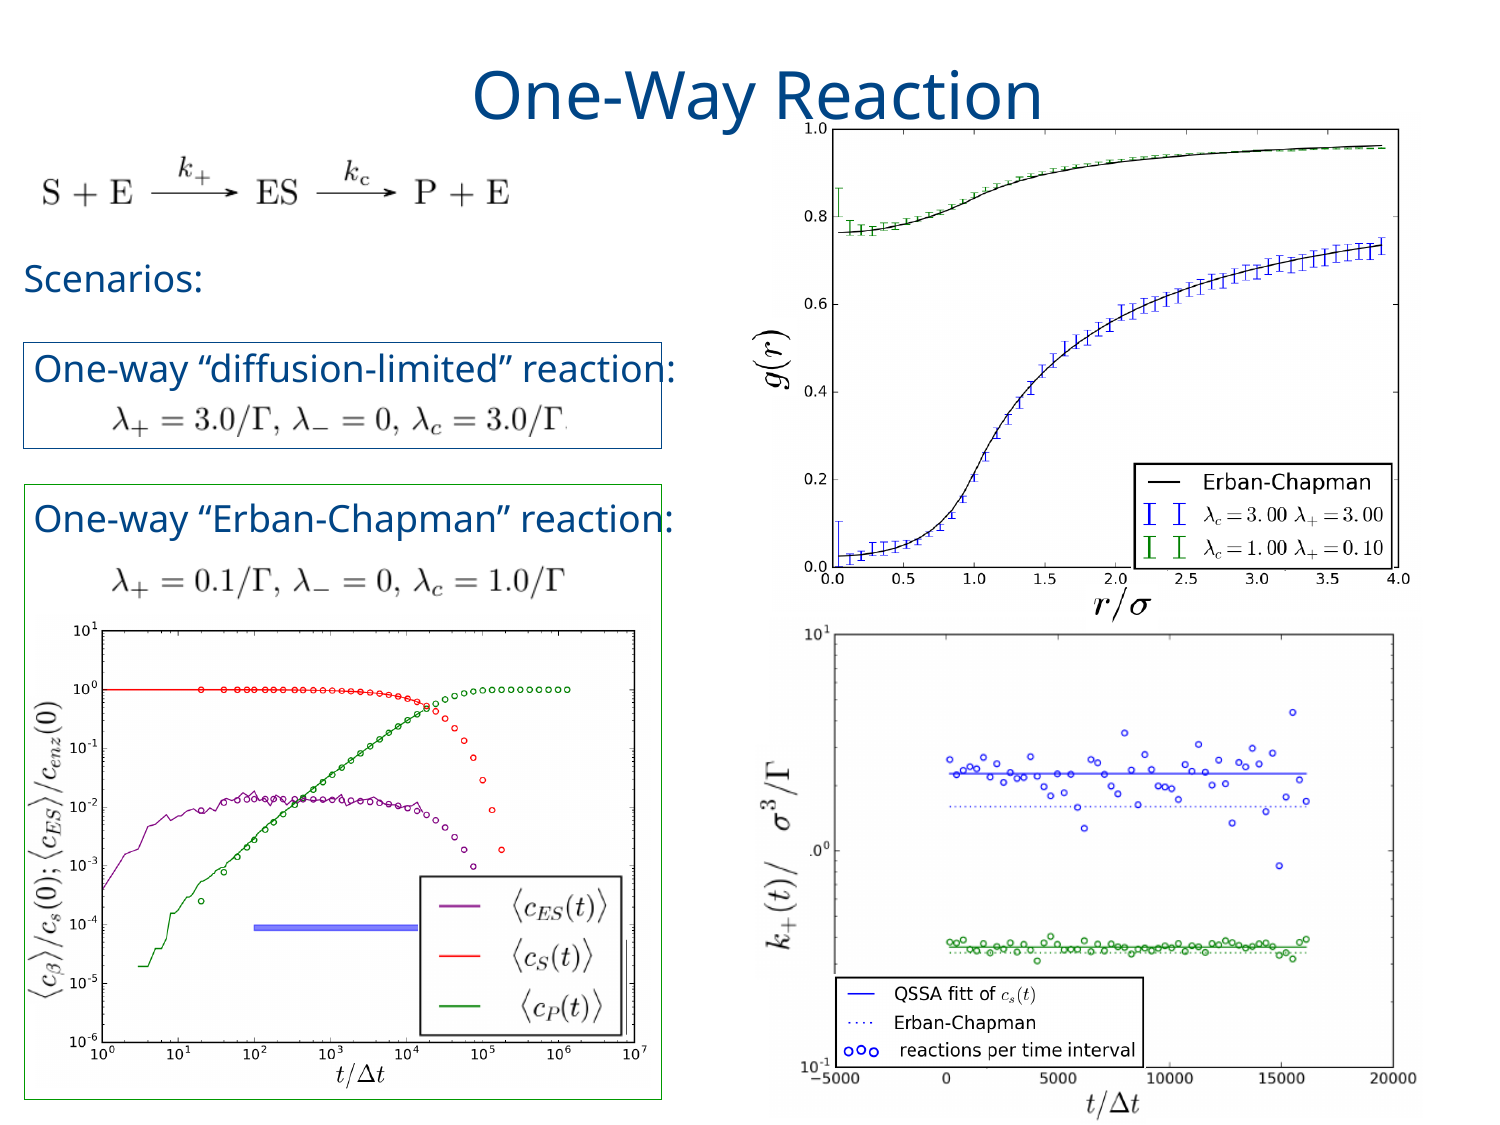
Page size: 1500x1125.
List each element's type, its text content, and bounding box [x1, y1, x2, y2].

list Scenarios: One-way “diffusion-limited” reaction: One-way “Erban-Chapman” reaction: [25, 485, 661, 721]
list Scenarios: One-way “diffusion-limited” reaction: One-way “Erban-Chapman” reaction: [23, 165, 1442, 721]
picture [35, 153, 520, 215]
picture [1131, 460, 1394, 571]
list Scenarios: One-way “diffusion-limited” reaction: One-way “Erban-Chapman” reaction: [24, 343, 661, 448]
picture [106, 543, 567, 611]
picture [744, 318, 797, 396]
title One-Way Reaction [75, 21, 1425, 165]
picture [27, 614, 651, 1091]
picture [106, 398, 567, 438]
picture [755, 584, 1423, 1124]
